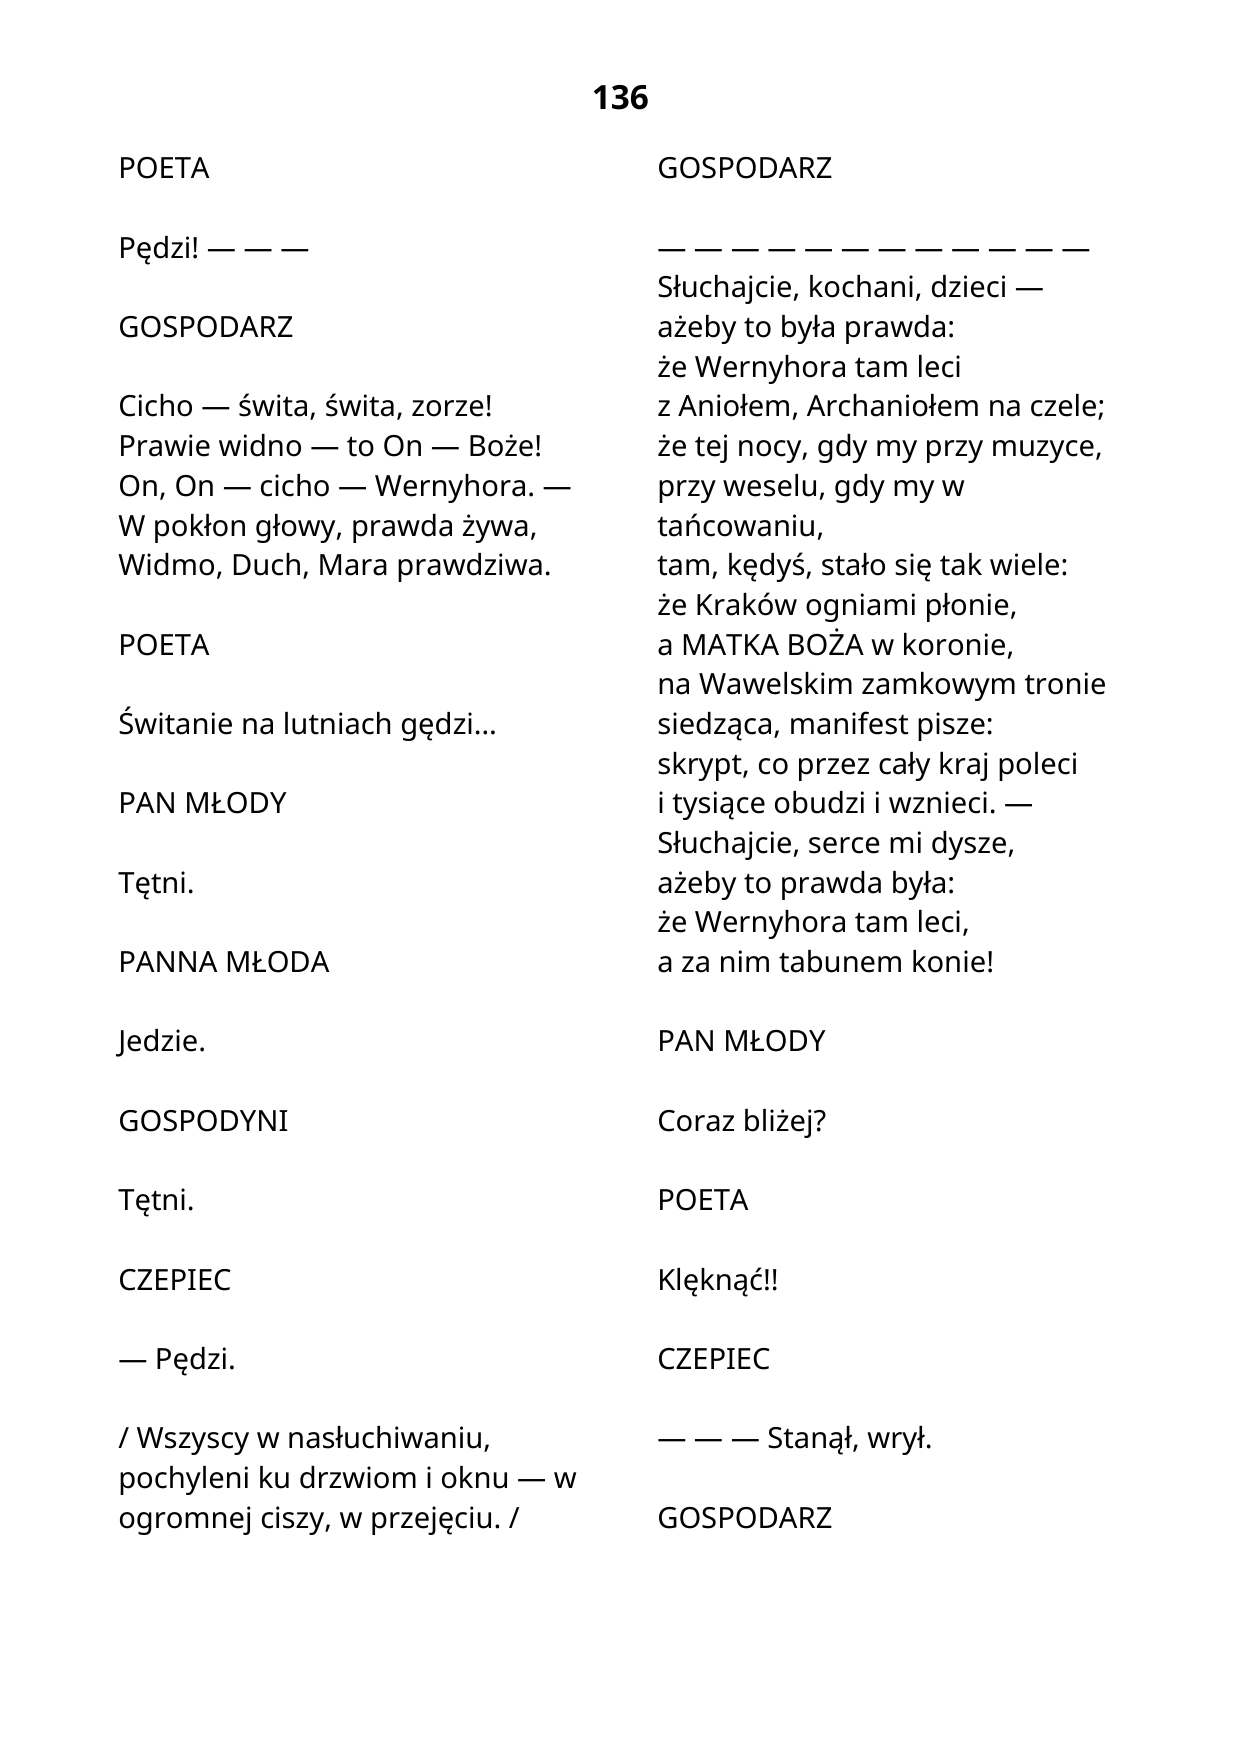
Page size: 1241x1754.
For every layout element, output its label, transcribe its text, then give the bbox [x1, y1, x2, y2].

text PANNA MŁODA [118, 941, 583, 981]
text że Kraków ogniami płonie, [657, 584, 1122, 624]
text W pokłon głowy, prawda żywa, [118, 505, 583, 544]
text Widmo, Duch, Mara prawdziwa. [118, 544, 583, 584]
text GOSPODYNI [118, 1100, 583, 1140]
text skrypt, co przez cały kraj poleci [657, 743, 1122, 783]
text POETA [118, 148, 583, 187]
text Słuchajcie, serce mi dysze, [657, 822, 1122, 862]
text a za nim tabunem konie! [657, 941, 1122, 981]
text Cicho — świta, świta, zorze! [118, 386, 583, 425]
text Tętni. [118, 862, 583, 902]
text na Wawelskim zamkowym tronie [657, 663, 1122, 703]
text — Pędzi. [118, 1338, 583, 1378]
text On, On — cicho — Wernyhora. — [118, 465, 583, 505]
text Tętni. [118, 1179, 583, 1219]
text że Wernyhora tam leci, [657, 902, 1122, 941]
text Świtanie na lutniach gędzi… [118, 703, 583, 743]
text GOSPODARZ [657, 1497, 1122, 1537]
text Coraz bliżej? [657, 1100, 1122, 1140]
text Prawie widno — to On — Boże! [118, 425, 583, 465]
text ażeby to prawda była: [657, 862, 1122, 902]
text że Wernyhora tam leci [657, 346, 1122, 386]
text a MATKA BOŻA w koronie, [657, 624, 1122, 663]
text Jedzie. [118, 1021, 583, 1060]
text przy weselu, gdy my w tańcowaniu, [657, 465, 1122, 544]
text PAN MŁODY [118, 783, 583, 822]
text — — — — — — — — — — — — [657, 227, 1122, 267]
text z Aniołem, Archaniołem na czele; [657, 386, 1122, 425]
text Słuchajcie, kochani, dzieci — [657, 267, 1122, 306]
text — — — Stanął, wrył. [657, 1418, 1122, 1457]
text GOSPODARZ [657, 148, 1122, 187]
text CZEPIEC [118, 1259, 583, 1298]
text CZEPIEC [657, 1338, 1122, 1378]
text ażeby to była prawda: [657, 306, 1122, 346]
text Klęknąć!! [657, 1259, 1122, 1298]
text i tysiące obudzi i wznieci. — [657, 783, 1122, 822]
text że tej nocy, gdy my przy muzyce, [657, 425, 1122, 465]
text siedząca, manifest pisze: [657, 703, 1122, 743]
text POETA [657, 1179, 1122, 1219]
text tam, kędyś, stało się tak wiele: [657, 544, 1122, 584]
text PAN MŁODY [657, 1021, 1122, 1060]
text GOSPODARZ [118, 306, 583, 346]
text / Wszyscy w nasłuchiwaniu, pochyleni ku drzwiom i oknu — w ogromnej ciszy, w przejęciu. / [118, 1418, 583, 1537]
text Pędzi! — — — [118, 227, 583, 267]
text POETA [118, 624, 583, 663]
